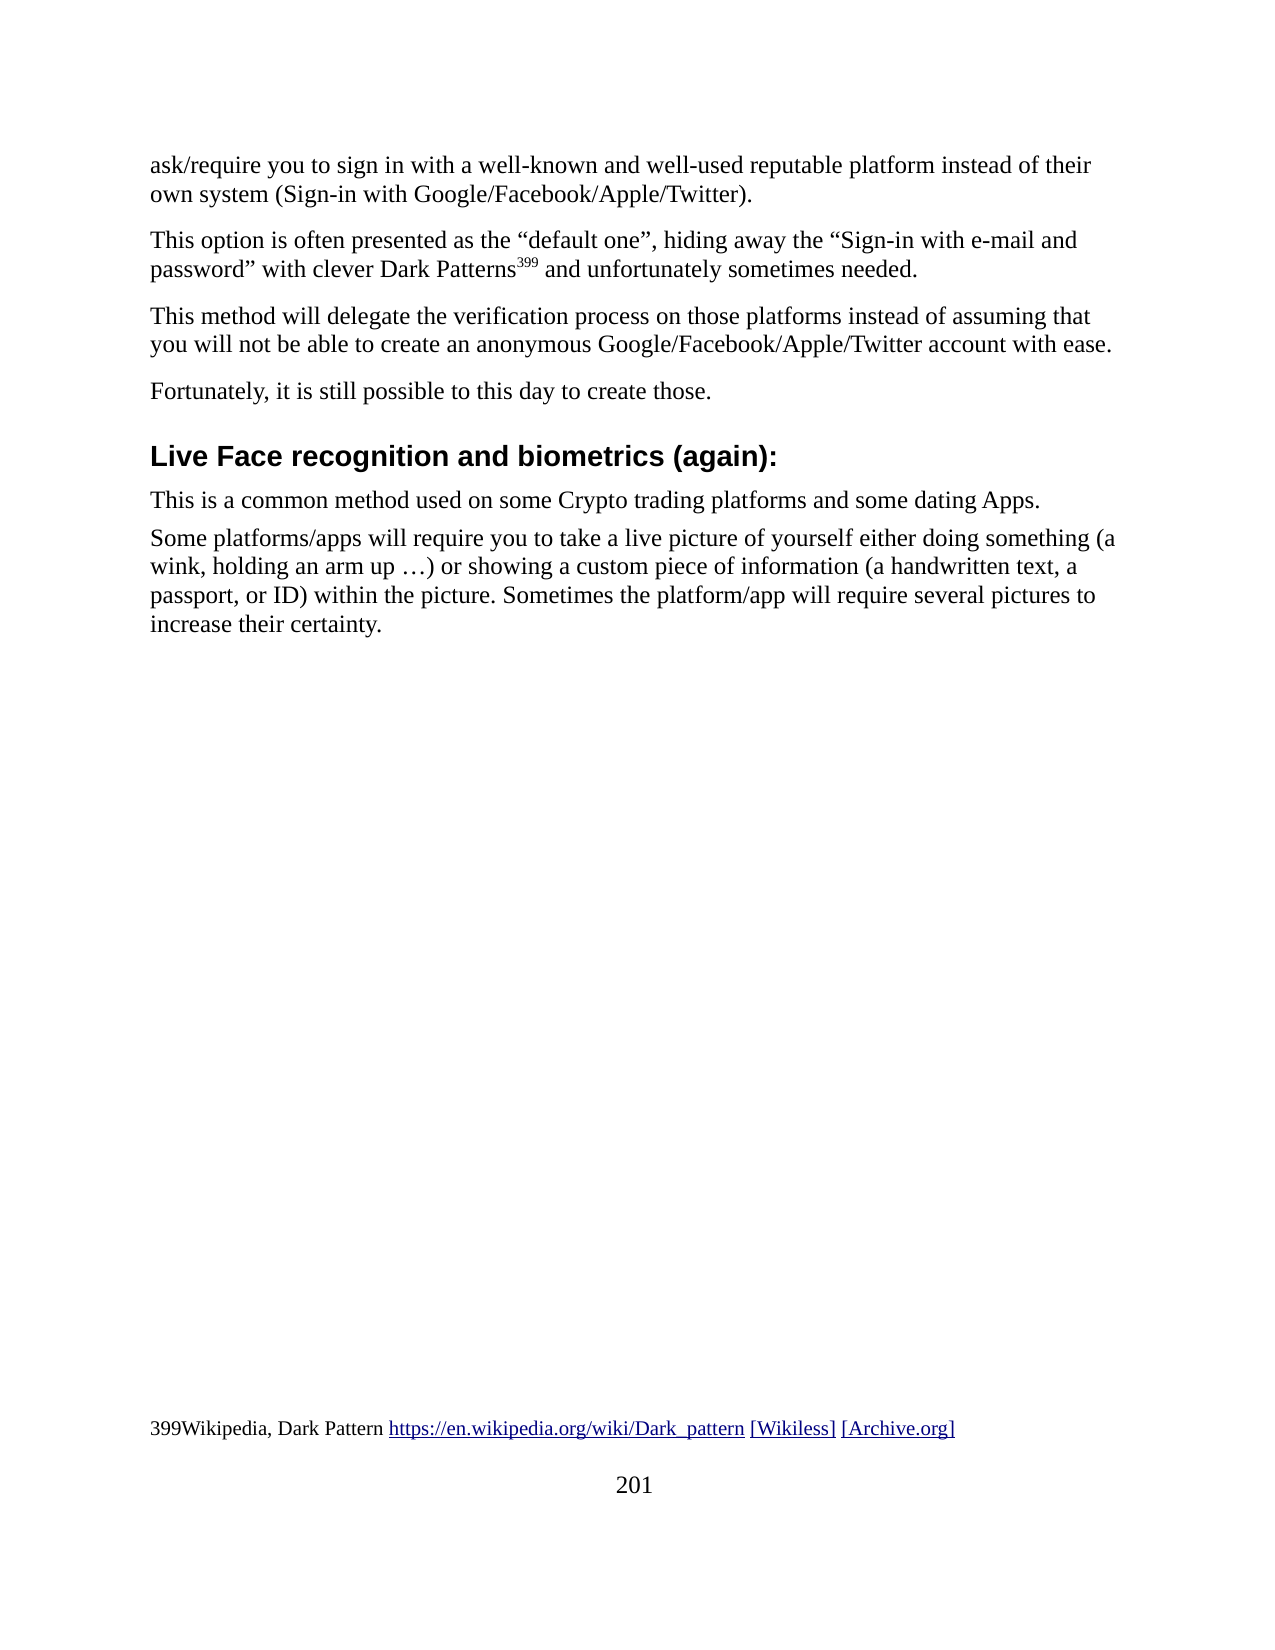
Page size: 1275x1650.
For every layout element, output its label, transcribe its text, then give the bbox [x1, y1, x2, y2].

text Wikipedia, Dark Pattern https://en.wikipedia.org/wiki/Dark_pattern [Wikiless] [Archive.org] [150, 1416, 1125, 1440]
text Fortunately, it is still possible to this day to create those. [150, 376, 1125, 405]
text This option is often presented as the “default one”, hiding away the “Sign-in with e-mail and password” with clever Dark Patterns and unfortunately sometimes needed. [150, 225, 1125, 283]
text Some platforms/apps will require you to take a live picture of yourself either doing something (a wink, holding an arm up …) or showing a custom piece of information (a handwritten text, a passport, or ID) within the picture. Sometimes the platform/app will require several pictures to increase their certainty. [150, 523, 1125, 638]
text This method will delegate the verification process on those platforms instead of assuming that you will not be able to create an anonymous Google/Facebook/Apple/Twitter account with ease. [150, 301, 1125, 358]
subtitle Live Face recognition and biometrics (again): [150, 439, 1125, 472]
text This is a common method used on some Crypto trading platforms and some dating Apps. [150, 485, 1125, 514]
text ask/require you to sign in with a well-known and well-used reputable platform instead of their own system (Sign-in with Google/Facebook/Apple/Twitter). [150, 150, 1125, 207]
